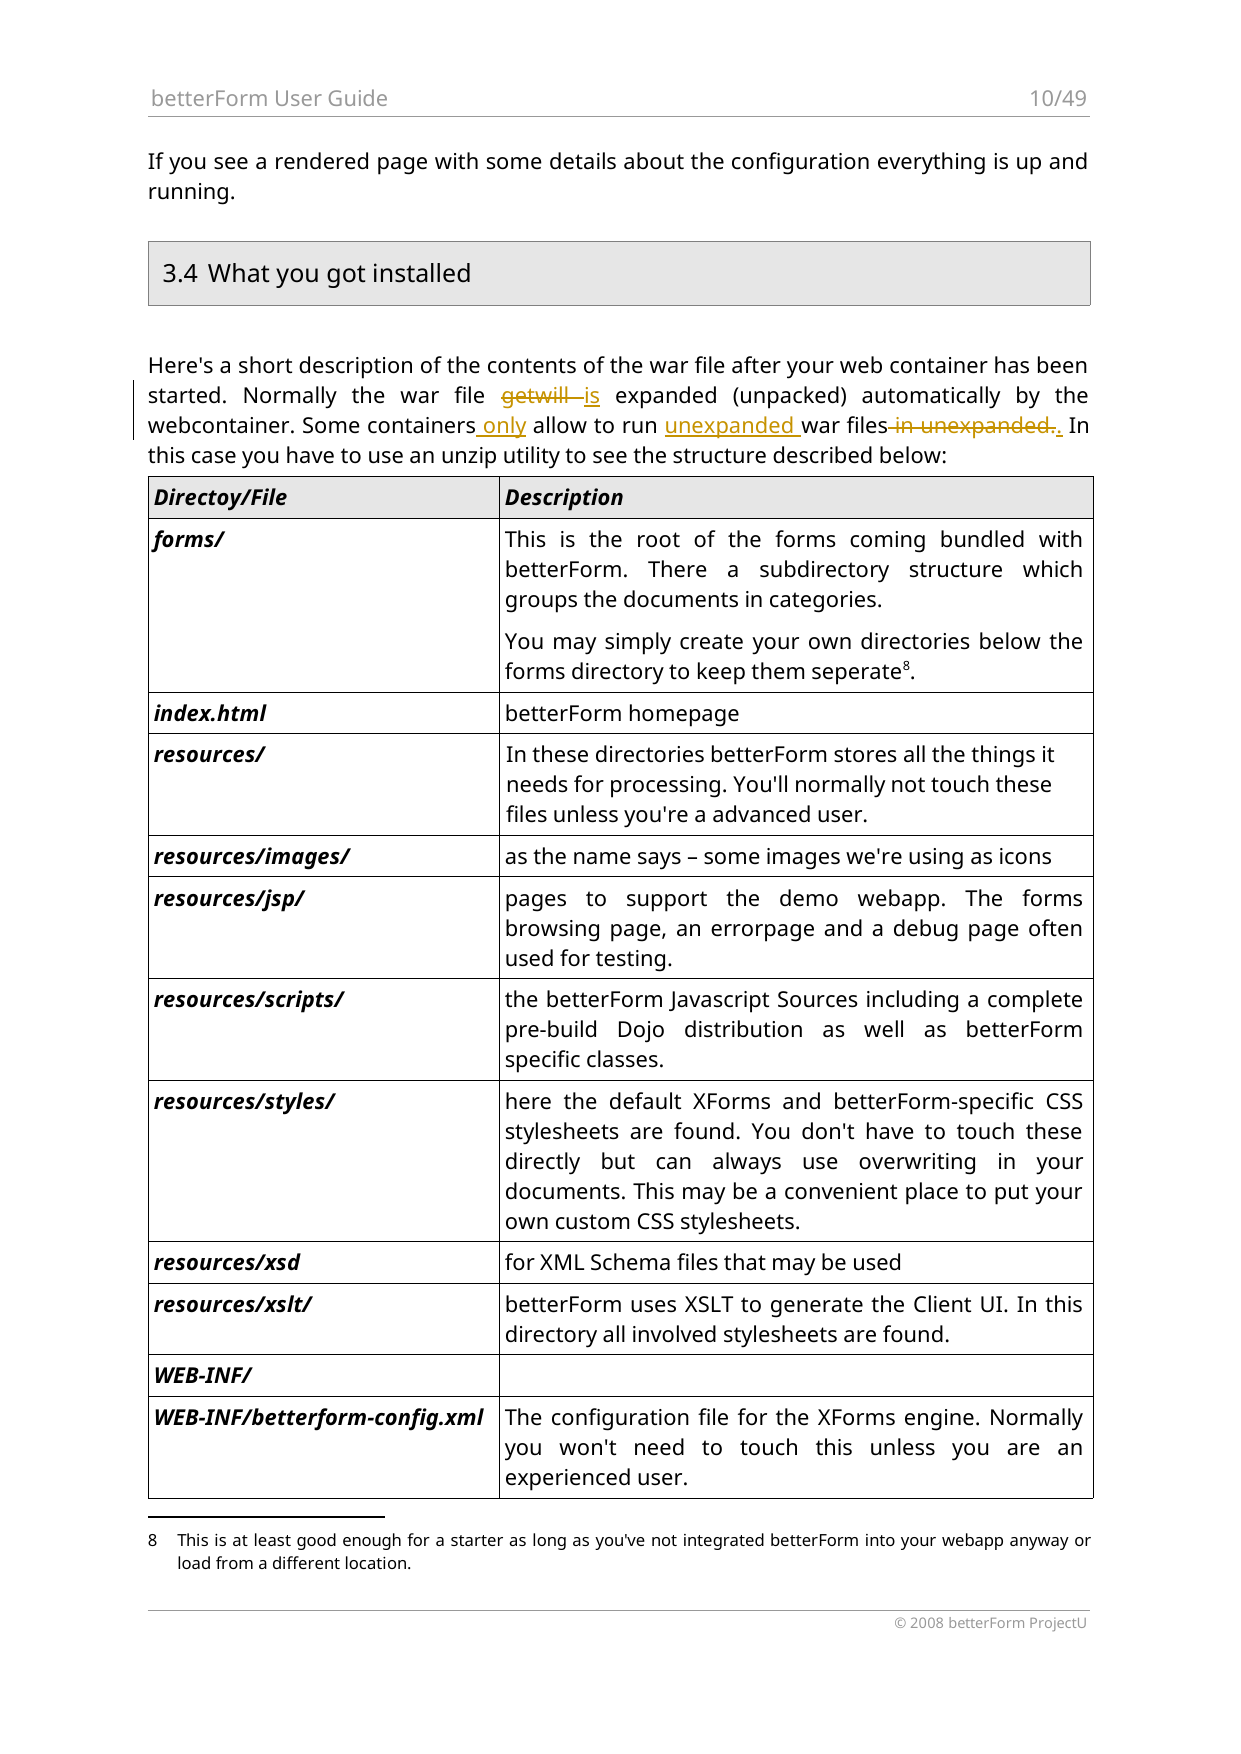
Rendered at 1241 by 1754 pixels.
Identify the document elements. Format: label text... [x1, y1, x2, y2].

table_cell for XML Schema files that may be used [500, 1242, 1093, 1283]
table_cell here the default XForms and betterForm-specific CSS stylesheets are found. You don't have to touch these directly but can always use overwriting in your documents. This may be a convenient place to put your own custom CSS stylesheets. [500, 1081, 1093, 1241]
table_cell resources/scripts/ [149, 979, 499, 1080]
table_cell WEB-INF/betterform-config.xml [149, 1397, 499, 1498]
table_cell The configuration file for the XForms engine. Normally you won't need to touch this unless you are an experienced user. [500, 1397, 1093, 1498]
table_cell resources/styles/ [149, 1081, 499, 1241]
table_cell [500, 1355, 1093, 1396]
table_cell resources/xslt/ [149, 1284, 499, 1354]
table_header Directoy/File [149, 477, 499, 518]
table_cell the betterForm Javascript Sources including a complete pre-build Dojo distribution as well as betterForm specific classes. [500, 979, 1093, 1080]
table_cell WEB-INF/ [149, 1355, 499, 1396]
table_cell In these directories betterForm stores all the things it needs for processing. You'll normally not touch these files unless you're a advanced user. [500, 734, 1093, 835]
table_header Description [500, 477, 1093, 518]
subtitle What you got installed [149, 242, 1090, 305]
table_cell index.html [149, 693, 499, 733]
table_cell pages to support the demo webapp. The forms browsing page, an errorpage and a debug page often used for testing. [500, 877, 1093, 978]
text If you see a rendered page with some details about the configuration everything is up and running. [148, 146, 1090, 206]
table_cell forms/ [149, 519, 499, 692]
table_cell as the name says – some images we're using as icons [500, 836, 1093, 876]
table_cell betterForm homepage [500, 693, 1093, 733]
table_cell betterForm uses XSLT to generate the Client UI. In this directory all involved stylesheets are found. [500, 1284, 1093, 1354]
text Here's a short description of the contents of the war file after your web container has been started. Normally the war file is expanded (unpacked) automatically by the webcontainer. Some containers only allow to run unexpanded war files. In this case you have to use an unzip utility to see the structure described below: [148, 350, 1090, 470]
table_cell This is the root of the forms coming bundled with betterForm. There a subdirectory structure which groups the documents in categories. You may simply create your own directories below the forms directory to keep them seperate. [500, 519, 1093, 692]
table_cell resources/ [149, 734, 499, 835]
table_cell resources/images/ [149, 836, 499, 876]
table_cell resources/xsd [149, 1242, 499, 1283]
table_cell resources/jsp/ [149, 877, 499, 978]
